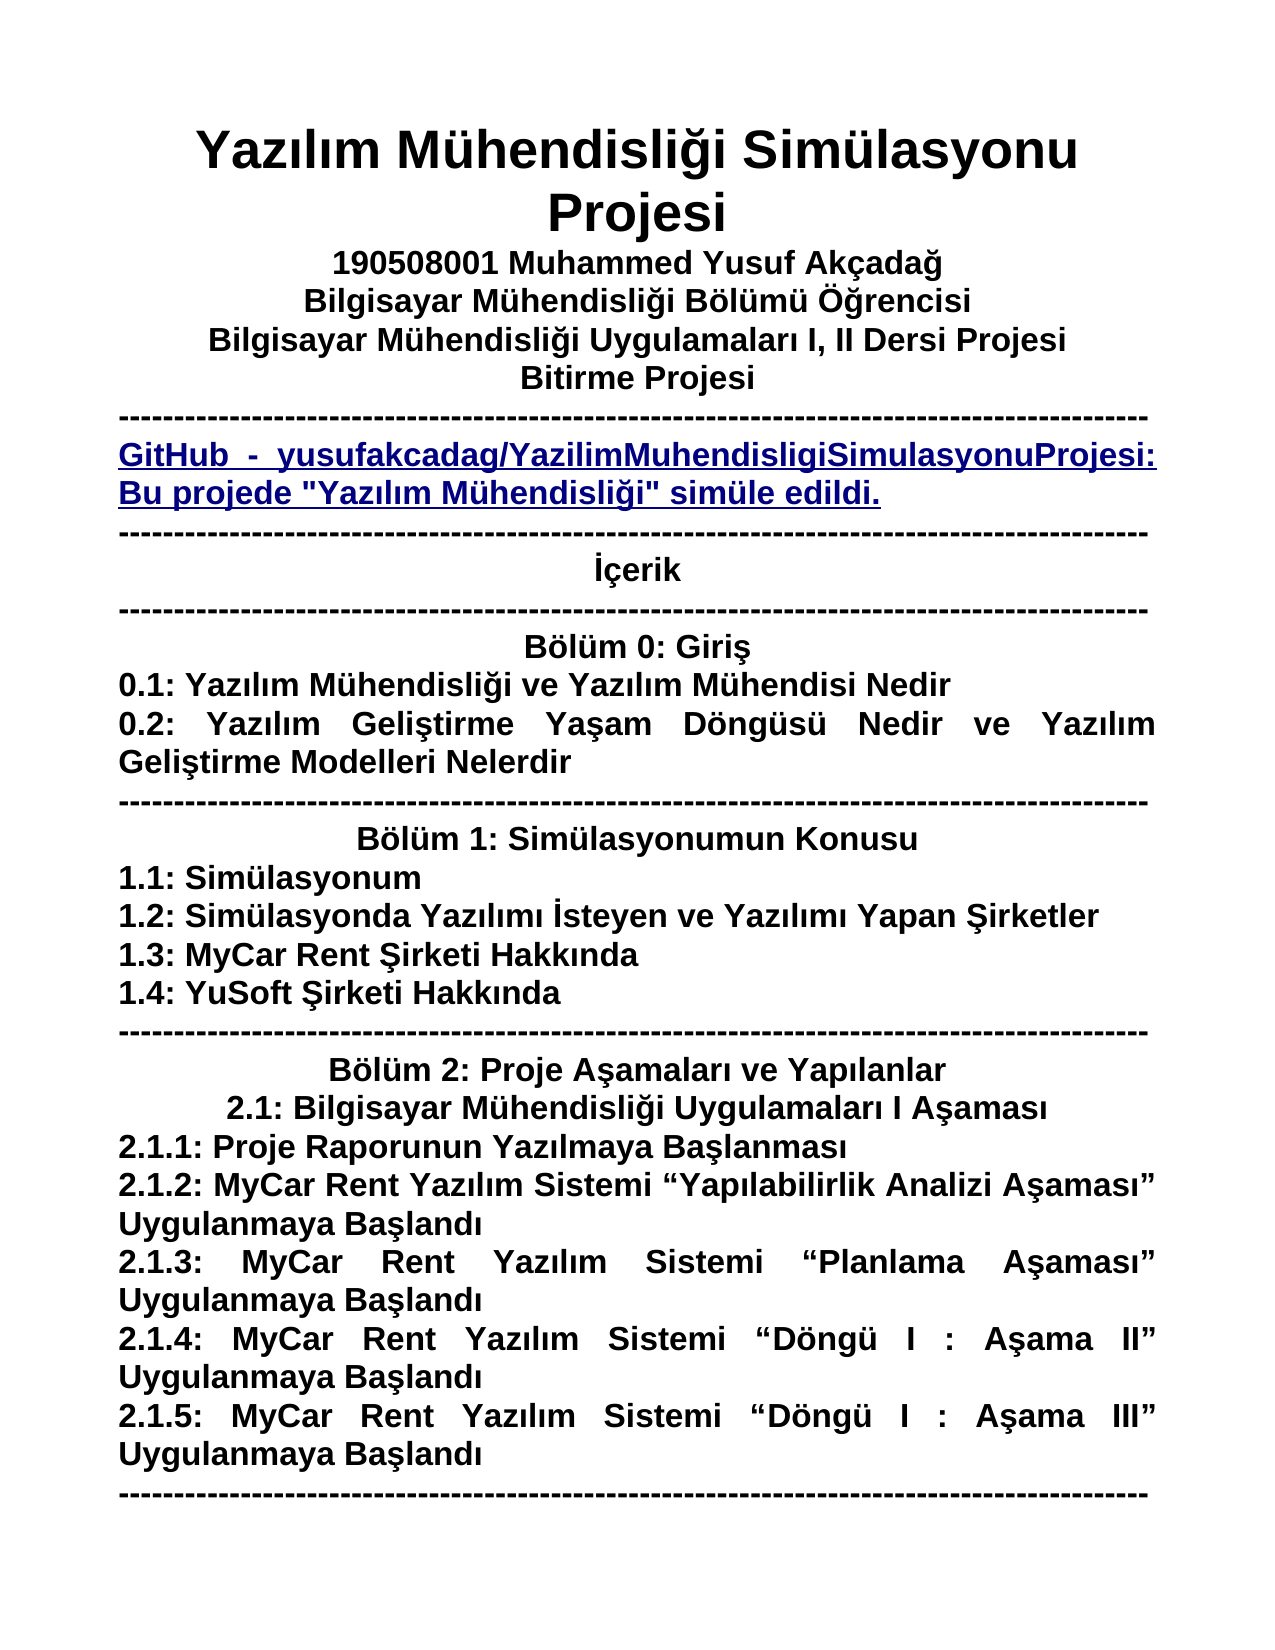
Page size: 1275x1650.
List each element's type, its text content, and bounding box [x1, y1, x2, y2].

text 2.1.4: MyCar Rent Yazılım Sistemi “Döngü I : Aşama II” Uygulanmaya Başlandı [118, 1319, 1157, 1396]
text --------------------------------------------------------------------------------------------- [118, 781, 1157, 819]
text Bilgisayar Mühendisliği Bölümü Öğrencisi [118, 281, 1157, 319]
text İçerik [118, 550, 1157, 589]
text 2.1.5: MyCar Rent Yazılım Sistemi “Döngü I : Aşama III” Uygulanmaya Başlandı [118, 1396, 1157, 1473]
text Yazılım Mühendisliği Simülasyonu Projesi [118, 118, 1157, 243]
text Bölüm 1: Simülasyonumun Konusu [118, 819, 1157, 858]
text 2.1.1: Proje Raporunun Yazılmaya Başlanması [118, 1127, 1157, 1165]
text 190508001 Muhammed Yusuf Akçadağ [118, 243, 1157, 281]
text Bölüm 0: Giriş [118, 627, 1157, 666]
text 0.2: Yazılım Geliştirme Yaşam Döngüsü Nedir ve Yazılım Geliştirme Modelleri Nelerdir [118, 704, 1157, 781]
text --------------------------------------------------------------------------------------------- [118, 589, 1157, 627]
text Bitirme Projesi [118, 358, 1157, 396]
text Bilgisayar Mühendisliği Uygulamaları I, II Dersi Projesi [118, 319, 1157, 358]
text --------------------------------------------------------------------------------------------- [118, 512, 1157, 550]
text 2.1: Bilgisayar Mühendisliği Uygulamaları I Aşaması [118, 1088, 1157, 1127]
text --------------------------------------------------------------------------------------------- [118, 1473, 1157, 1511]
text GitHub - yusufakcadag/YazilimMuhendisligiSimulasyonuProjesi: [118, 435, 1157, 468]
text 2.1.3: MyCar Rent Yazılım Sistemi “Planlama Aşaması” Uygulanmaya Başlandı [118, 1242, 1157, 1319]
text 1.4: YuSoft Şirketi Hakkında [118, 973, 1157, 1011]
text 2.1.2: MyCar Rent Yazılım Sistemi “Yapılabilirlik Analizi Aşaması” Uygulanmaya Başlandı [118, 1165, 1157, 1242]
text --------------------------------------------------------------------------------------------- [118, 1011, 1157, 1050]
text --------------------------------------------------------------------------------------------- [118, 396, 1157, 435]
text 1.2: Simülasyonda Yazılımı İsteyen ve Yazılımı Yapan Şirketler [118, 896, 1157, 934]
text Bu projede "Yazılım Mühendisliği" simüle edildi. [118, 470, 1157, 512]
text 1.3: MyCar Rent Şirketi Hakkında [118, 934, 1157, 973]
text Bölüm 2: Proje Aşamaları ve Yapılanlar [118, 1050, 1157, 1088]
text 0.1: Yazılım Mühendisliği ve Yazılım Mühendisi Nedir [118, 666, 1157, 704]
text 1.1: Simülasyonum [118, 858, 1157, 896]
